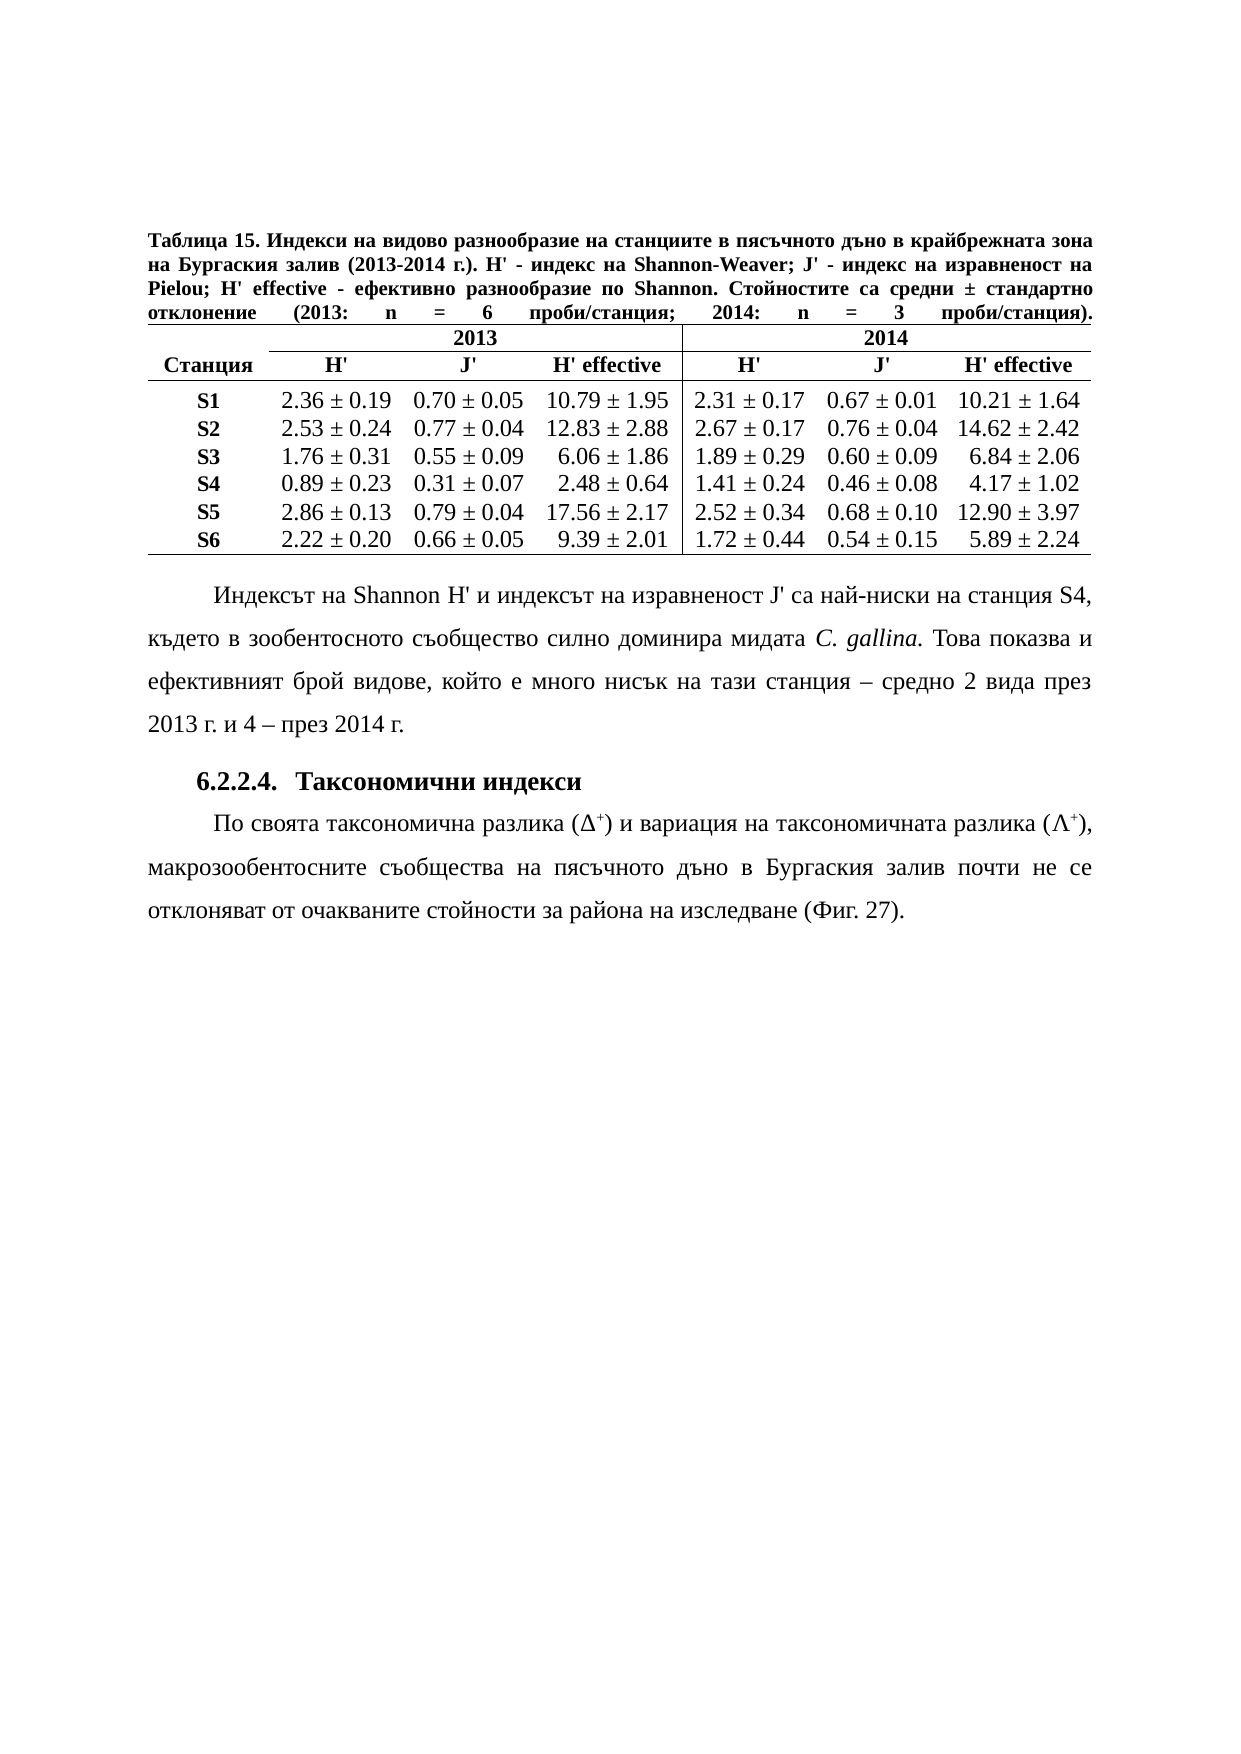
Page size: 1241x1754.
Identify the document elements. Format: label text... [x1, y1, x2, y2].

subtitle Таксономични индекси [266, 765, 1093, 796]
text Таблица 15. Индекси на видово разнообразие на станциите в пясъчното дъно в крайбрежната зона на Бургаския залив (2013-2014 г.). H' - индекс на Shannon-Weaver; J' - индекс на изравненост на Pielou; H' effective - ефективно разнообразие по Shannon. Стойностите са средни ± стандартно отклонение (2013: n = 6 проби/станция; 2014: n = 3 проби/станция). [148, 228, 1094, 557]
text По своята таксономична разлика (Δ+) и вариация на таксономичната разлика (Λ+), макрозообентосните съобщества на пясъчното дъно в Бургаския залив почти не се отклоняват от очакваните стойности за района на изследване (Фиг. 27). [148, 808, 1093, 923]
text Индексът на Shannon H' и индексът на изравненост J' са най-ниски на станция S4, където в зообентосното съобщество силно доминира мидата C. gallina. Това показва и ефективният брой видове, който е много нисък на тази станция – средно 2 вида през 2013 г. и 4 – през 2014 г. [148, 580, 1093, 738]
